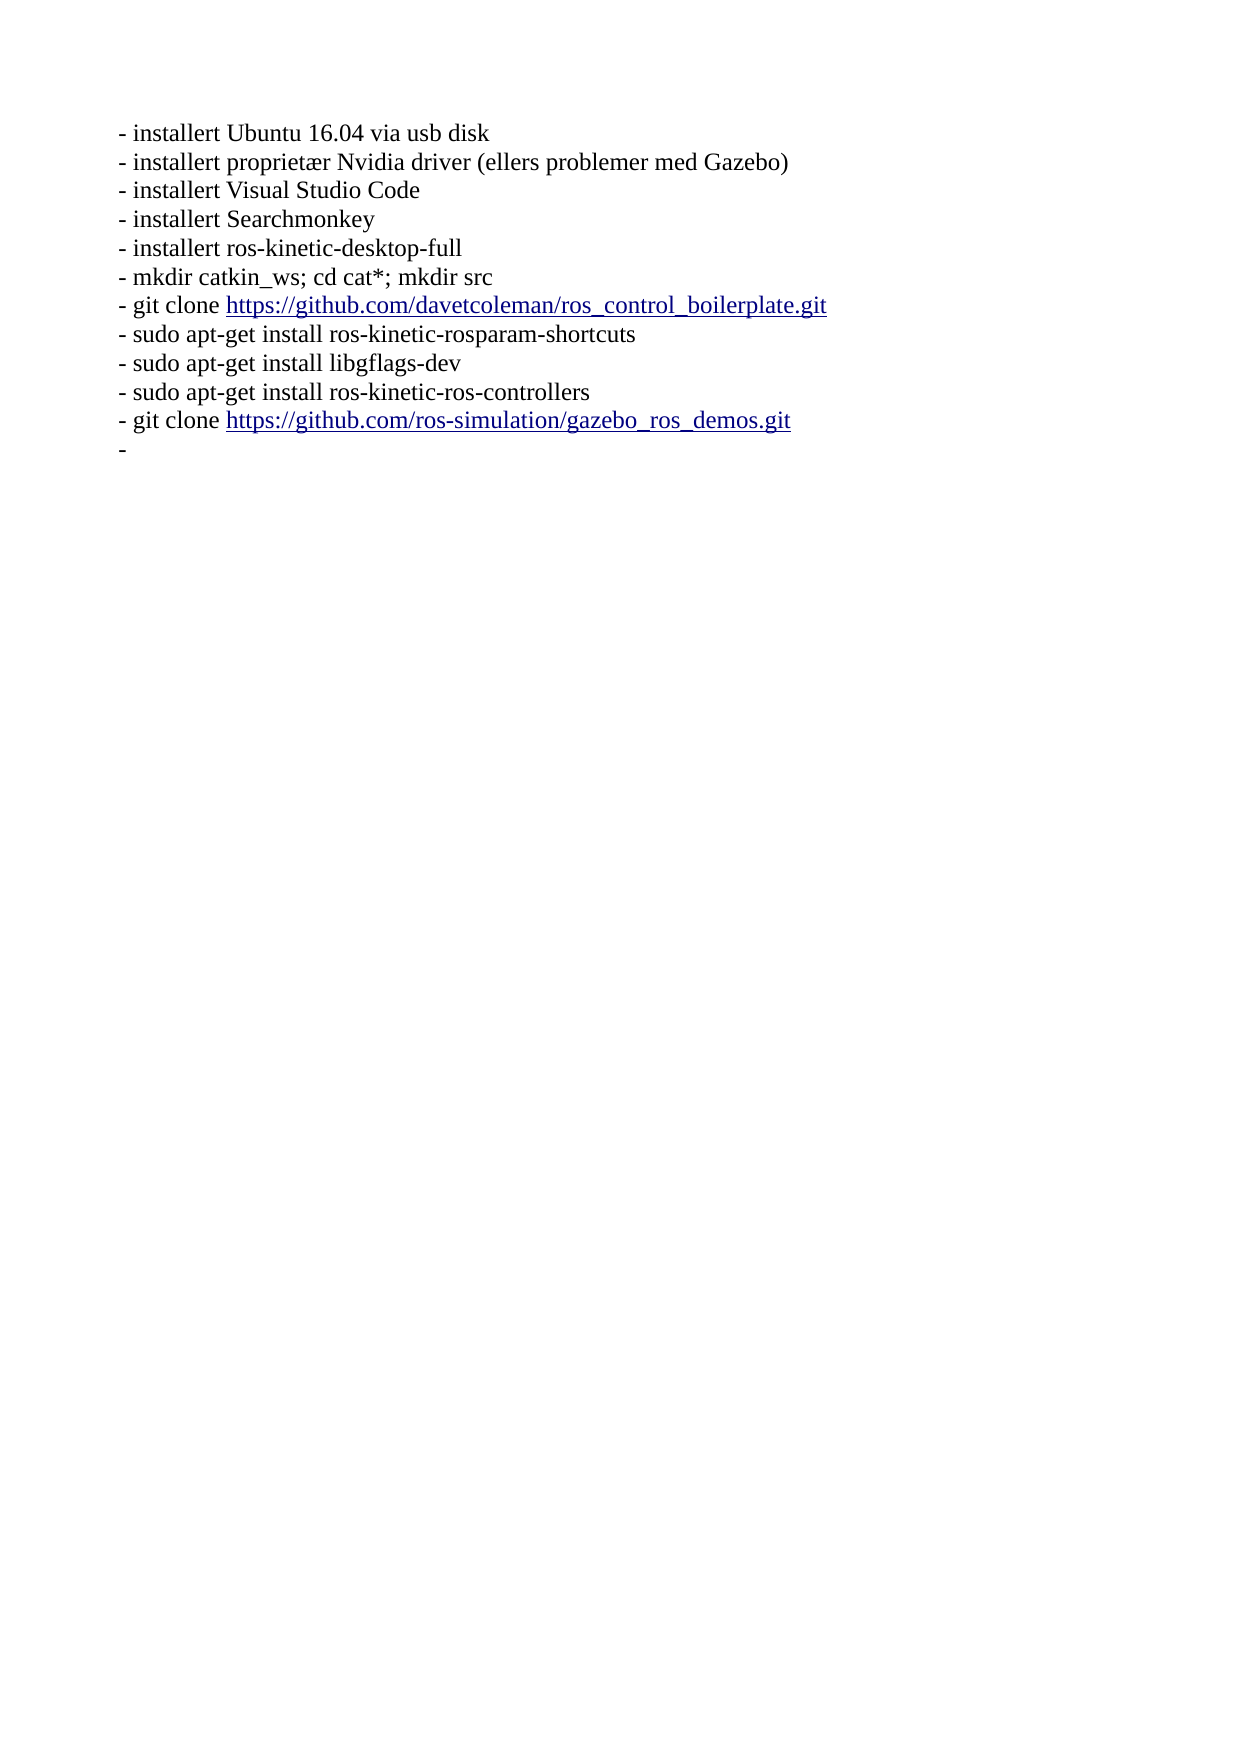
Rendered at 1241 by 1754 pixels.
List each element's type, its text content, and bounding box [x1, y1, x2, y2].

text - installert Searchmonkey [118, 204, 1122, 233]
text - sudo apt-get install ros-kinetic-ros-controllers [118, 377, 1122, 406]
text - installert proprietær Nvidia driver (ellers problemer med Gazebo) [118, 147, 1122, 176]
text - sudo apt-get install ros-kinetic-rosparam-shortcuts [118, 319, 1122, 348]
text - git clone https://github.com/davetcoleman/ros_control_boilerplate.git [118, 291, 1122, 319]
text - sudo apt-get install libgflags-dev [118, 348, 1122, 377]
text - mkdir catkin_ws; cd cat*; mkdir src [118, 262, 1122, 291]
text - installert Visual Studio Code [118, 176, 1122, 204]
text - git clone https://github.com/ros-simulation/gazebo_ros_demos.git [118, 406, 1122, 434]
text - installert Ubuntu 16.04 via usb disk [118, 118, 1122, 147]
text - installert ros-kinetic-desktop-full [118, 233, 1122, 262]
text - [118, 434, 1122, 463]
